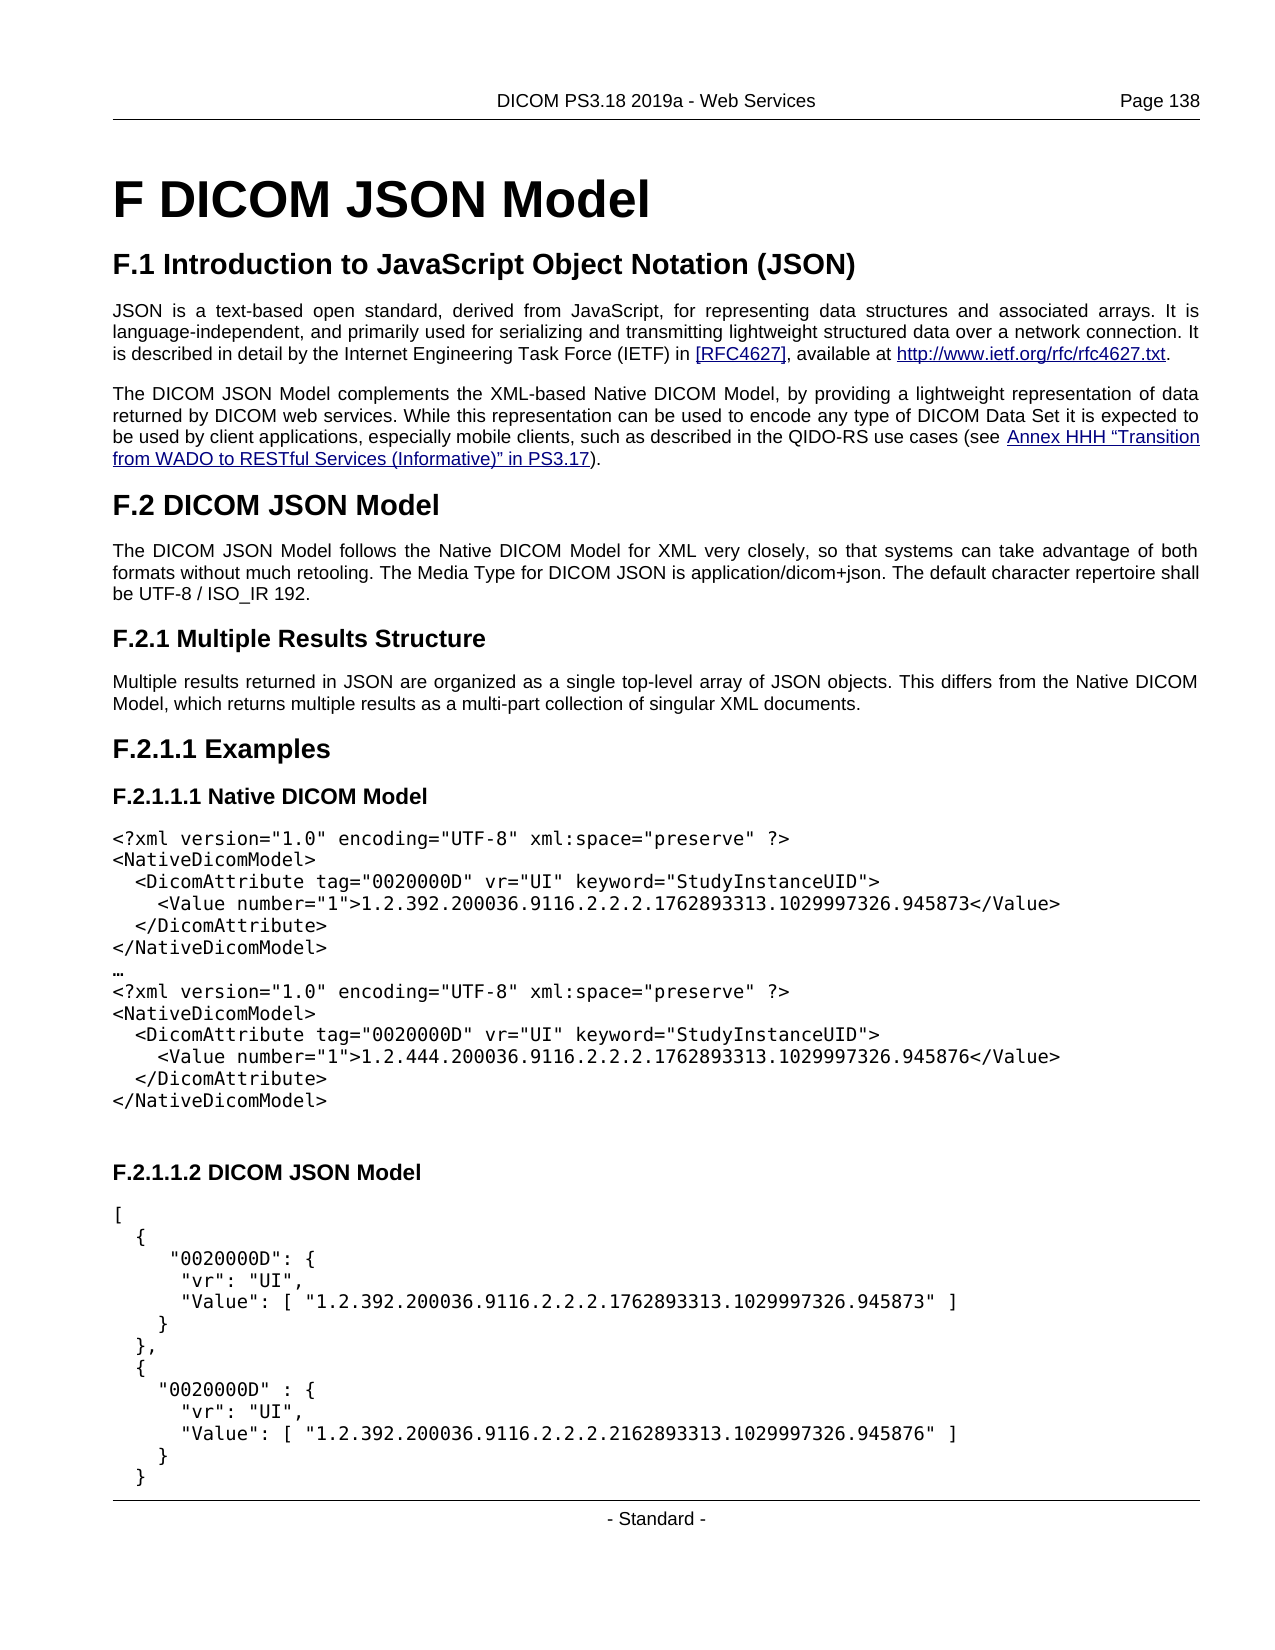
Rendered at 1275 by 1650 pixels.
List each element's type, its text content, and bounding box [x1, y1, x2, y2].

text <?xml version="1.0" encoding="UTF-8" xml:space="preserve" ?> <NativeDicomModel> <DicomAttribute tag="0020000D" vr="UI" keyword="StudyInstanceUID"> <Value number="1">1.2.392.200036.9116.2.2.2.1762893313.1029997326.945873</Value> </DicomAttribute> </NativeDicomModel> … <?xml version="1.0" encoding="UTF-8" xml:space="preserve" ?> <NativeDicomModel> <DicomAttribute tag="0020000D" vr="UI" keyword="StudyInstanceUID"> <Value number="1">1.2.444.200036.9116.2.2.2.1762893313.1029997326.945876</Value> </DicomAttribute> </NativeDicomModel> [112, 827, 1200, 1141]
text F.2 DICOM JSON Model [112, 488, 1200, 521]
text F.2.1.1.2 DICOM JSON Model [112, 1159, 1200, 1185]
text JSON is a text-based open standard, derived from JavaScript, for representing data structures and associated arrays. It is language-independent, and primarily used for serializing and transmitting lightweight structured data over a network connection. It is described in detail by the Internet Engineering Task Force (IETF) in [RFC4627], available at http://​www.ietf.org/​rfc/​rfc4627.txt. [112, 299, 1200, 364]
text The DICOM JSON Model complements the XML-based Native DICOM Model, by providing a lightweight representation of data returned by DICOM web services. While this representation can be used to encode any type of DICOM Data Set it is expected to be used by client applications, especially mobile clients, such as described in the QIDO-RS use cases (see Annex HHH “Transition from WADO to RESTful Services (Informative)” in PS3.17). [112, 383, 1200, 469]
text Multiple results returned in JSON are organized as a single top-level array of JSON objects. This differs from the Native DICOM Model, which returns multiple results as a multi-part collection of singular XML documents. [112, 671, 1200, 714]
text F DICOM JSON Model [112, 169, 1200, 228]
text The DICOM JSON Model follows the Native DICOM Model for XML very closely, so that systems can take advantage of both formats without much retooling. The Media Type for DICOM JSON is application/dicom+json. The default character repertoire shall be UTF-8 / ISO_IR 192. [112, 540, 1200, 605]
text F.2.1.1.1 Native DICOM Model [112, 783, 1200, 809]
text [ { "0020000D": { "vr": "UI", "Value": [ "1.2.392.200036.9116.2.2.2.1762893313.1029997326.945873" ] } }, { "0020000D" : { "vr": "UI", "Value": [ "1.2.392.200036.9116.2.2.2.2162893313.1029997326.945876" ] } } [112, 1204, 1200, 1488]
text F.2.1.1 Examples [112, 733, 1200, 764]
text F.1 Introduction to JavaScript Object Notation (JSON) [112, 247, 1200, 281]
text F.2.1 Multiple Results Structure [112, 623, 1200, 652]
